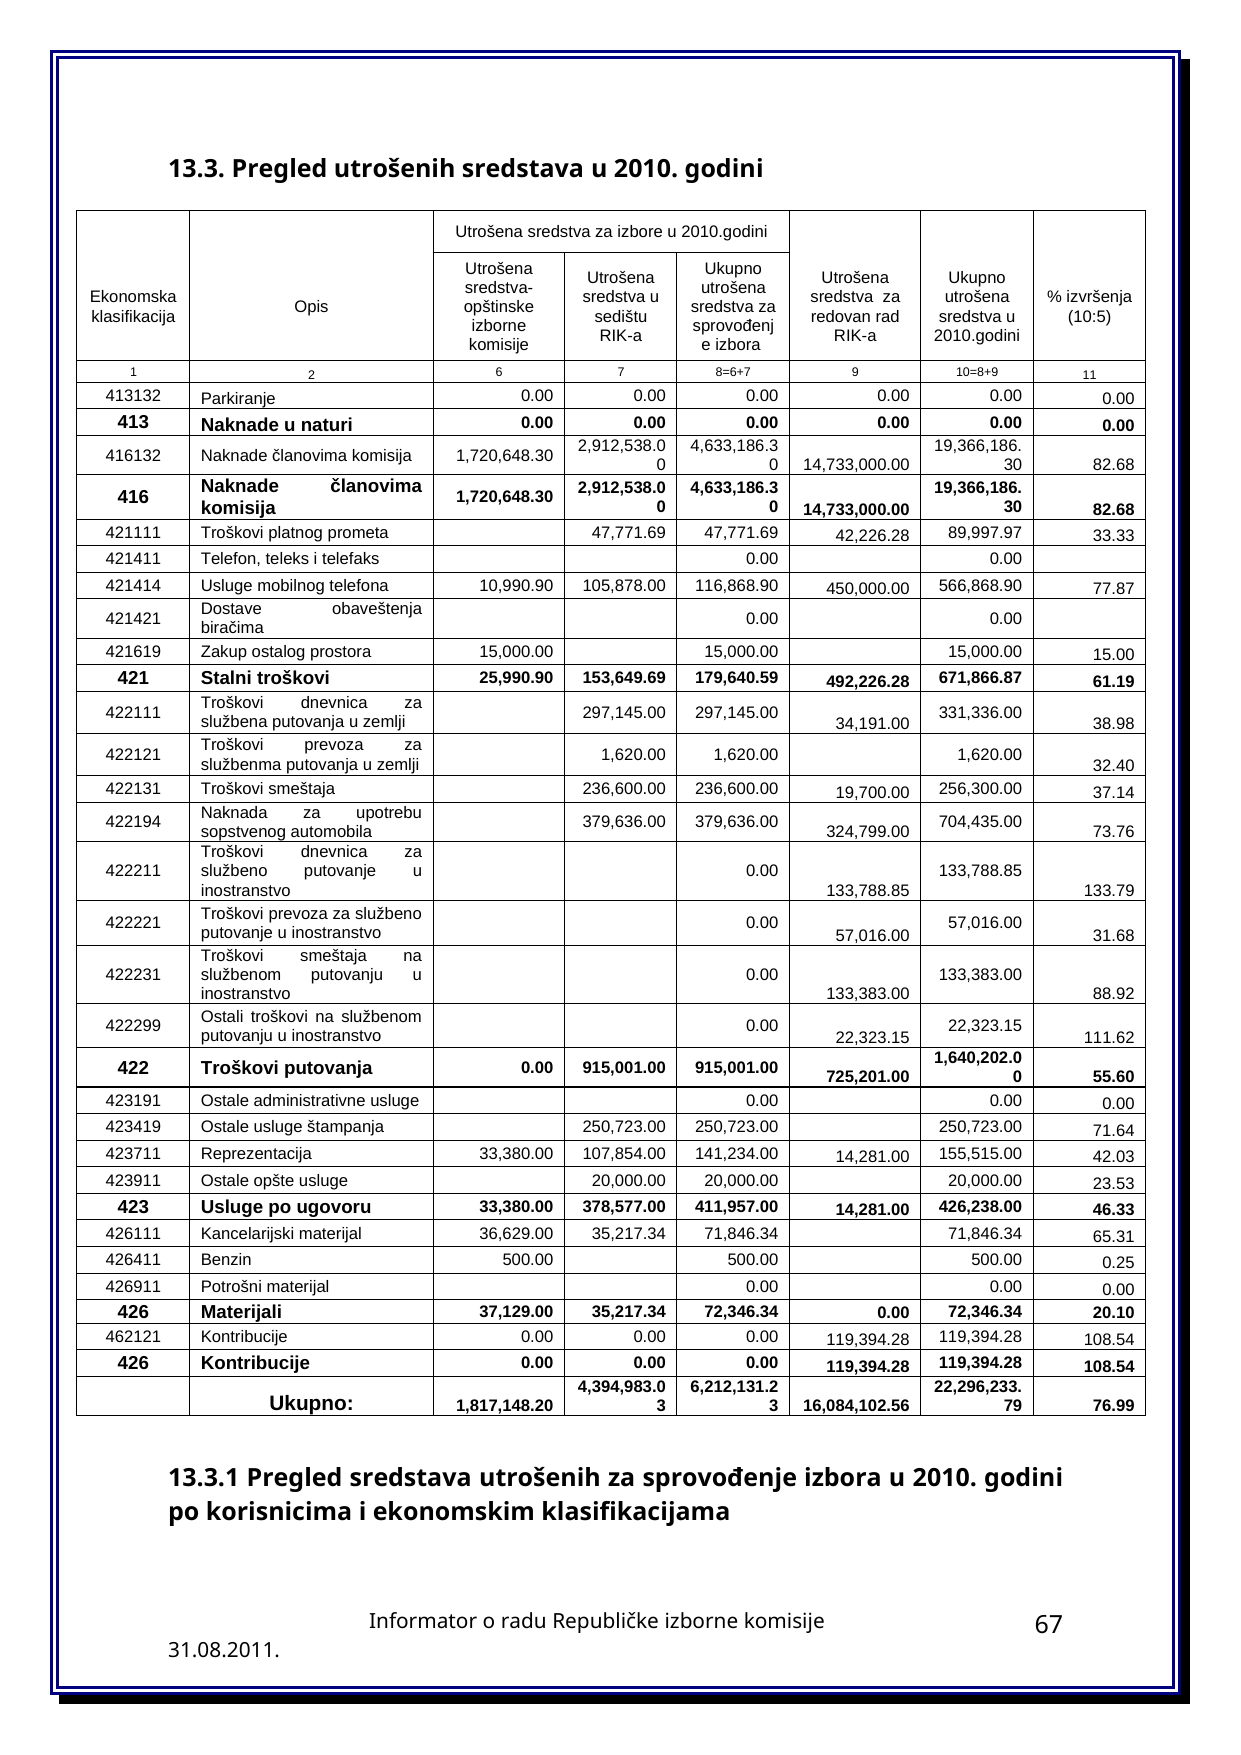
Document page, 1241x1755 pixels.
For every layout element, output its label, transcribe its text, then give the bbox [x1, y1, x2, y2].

table_cell [790, 1088, 920, 1113]
table_cell 4,633,186.30 [677, 436, 789, 474]
table_cell 6 [434, 361, 564, 382]
table_cell [565, 639, 676, 664]
table_cell 422131 [77, 776, 189, 802]
table_cell Troškovi smeštaja [190, 776, 433, 802]
table_cell 10,990.90 [434, 573, 564, 598]
table_cell 236,600.00 [677, 776, 789, 802]
table_cell 133,383.00 [790, 946, 920, 1003]
table_cell 119,394.28 [790, 1324, 920, 1349]
table_cell 422211 [77, 842, 189, 899]
table_cell 725,201.00 [790, 1048, 920, 1086]
table_cell 19,700.00 [790, 776, 920, 802]
table_cell 0.00 [677, 946, 789, 1003]
table_cell 422121 [77, 734, 189, 775]
table_cell 14,281.00 [790, 1141, 920, 1166]
table_cell 421411 [77, 546, 189, 572]
table_cell 133,383.00 [921, 946, 1033, 1003]
table_cell 107,854.00 [565, 1141, 676, 1166]
table_cell Utrošena sredstva za redovan rad RIK-a [790, 252, 920, 360]
table_cell 10=8+9 [921, 361, 1033, 382]
table_cell 426,238.00 [921, 1194, 1033, 1219]
table_cell [565, 1088, 676, 1113]
table_cell 22,323.15 [790, 1004, 920, 1047]
table_cell Troškovi dnevnica za službeno putovanje u inostranstvo [190, 842, 433, 899]
table_cell 413 [77, 409, 189, 435]
table_cell 14,281.00 [790, 1194, 920, 1219]
table_cell 22,323.15 [921, 1004, 1033, 1047]
table_cell 47,771.69 [677, 520, 789, 545]
table_cell Kancelarijski materijal [190, 1220, 433, 1246]
table_cell [565, 1274, 676, 1299]
table_cell 0.00 [565, 1324, 676, 1349]
table_cell 20,000.00 [677, 1167, 789, 1193]
table_cell Zakup ostalog prostora [190, 639, 433, 664]
table_cell 379,636.00 [677, 803, 789, 841]
table_cell 426411 [77, 1247, 189, 1272]
table_cell 297,145.00 [677, 692, 789, 733]
table_cell 0.00 [921, 1088, 1033, 1113]
table_header [77, 211, 189, 252]
table_cell 19,366,186.30 [921, 436, 1033, 474]
table_cell 422111 [77, 692, 189, 733]
table_cell 450,000.00 [790, 573, 920, 598]
table_cell Ukupno utrošena sredstva za sprovođenje izbora [677, 253, 789, 360]
table_cell Reprezentacija [190, 1141, 433, 1166]
table_cell 331,336.00 [921, 692, 1033, 733]
table_cell 0.00 [434, 1048, 564, 1086]
table_cell 379,636.00 [565, 803, 676, 841]
table_cell 55.60 [1034, 1048, 1145, 1086]
table_header Utrošena sredstva za izbore u 2010.godini [434, 211, 789, 252]
table_cell 0.00 [677, 901, 789, 945]
table_cell 423191 [77, 1088, 189, 1113]
table_cell 71,846.34 [677, 1220, 789, 1246]
table_cell 25,990.90 [434, 665, 564, 691]
table_cell 0.00 [921, 546, 1033, 572]
table_cell 47,771.69 [565, 520, 676, 545]
table_cell Ostali troškovi na službenom putovanju u inostranstvo [190, 1004, 433, 1047]
table_cell Ostale administrativne usluge [190, 1088, 433, 1113]
table_cell 411,957.00 [677, 1194, 789, 1219]
table_cell Kontribucije [190, 1324, 433, 1349]
table_cell 1,817,148.20 [434, 1377, 564, 1415]
table_cell Parkiranje [190, 383, 433, 408]
table_cell [1034, 546, 1145, 572]
table_cell 88.92 [1034, 946, 1145, 1003]
table_cell 6,212,131.23 [677, 1377, 789, 1415]
table_cell [434, 546, 564, 572]
table_cell 77.87 [1034, 573, 1145, 598]
subtitle 13.3.1 Pregled sredstava utrošenih za sprovođenje izbora u 2010. godini po korisnicima i ekonomskim klasifikacijama [168, 1460, 1063, 1528]
table_cell 23.53 [1034, 1167, 1145, 1193]
table_cell 72,346.34 [921, 1300, 1033, 1322]
table_cell 141,234.00 [677, 1141, 789, 1166]
table_cell Materijali [190, 1300, 433, 1322]
table_cell [790, 734, 920, 775]
table_cell 31.68 [1034, 901, 1145, 945]
table_cell 33,380.00 [434, 1194, 564, 1219]
table_cell 0.25 [1034, 1247, 1145, 1272]
table_cell 0.00 [434, 1350, 564, 1376]
table_cell 0.00 [677, 599, 789, 637]
table_cell 1,720,648.30 [434, 475, 564, 518]
table_cell 57,016.00 [790, 901, 920, 945]
table_cell 20,000.00 [921, 1167, 1033, 1193]
table_cell 111.62 [1034, 1004, 1145, 1047]
table_cell 0.00 [790, 1300, 920, 1322]
table_cell 426 [77, 1300, 189, 1322]
table_cell 0.00 [677, 1324, 789, 1349]
table_cell 671,866.87 [921, 665, 1033, 691]
table_cell 256,300.00 [921, 776, 1033, 802]
table_cell 22,296,233.79 [921, 1377, 1033, 1415]
table_cell 0.00 [565, 409, 676, 435]
table_cell [434, 520, 564, 545]
table_cell Troškovi prevoza za službenma putovanja u zemlji [190, 734, 433, 775]
table_cell Opis [190, 252, 433, 360]
table_cell [790, 546, 920, 572]
table_cell Naknade u naturi [190, 409, 433, 435]
table_cell 133,788.85 [790, 842, 920, 899]
table_cell 108.54 [1034, 1324, 1145, 1349]
table_cell 1,620.00 [921, 734, 1033, 775]
table_cell 0.00 [677, 383, 789, 408]
table_cell Stalni troškovi [190, 665, 433, 691]
table_cell [434, 901, 564, 945]
table_cell Utrošena sredstva u sedištu RIK-a [565, 253, 676, 360]
table_cell 0.00 [434, 409, 564, 435]
table_cell 250,723.00 [921, 1114, 1033, 1139]
table_cell 9 [790, 361, 920, 382]
table_cell Kontribucije [190, 1350, 433, 1376]
table_cell 33.33 [1034, 520, 1145, 545]
table_cell 0.00 [677, 842, 789, 899]
table_cell [434, 946, 564, 1003]
table_cell 4,394,983.03 [565, 1377, 676, 1415]
table_cell 378,577.00 [565, 1194, 676, 1219]
table_cell 2 [190, 361, 433, 382]
table_cell 492,226.28 [790, 665, 920, 691]
table_header [190, 211, 433, 252]
table_cell 179,640.59 [677, 665, 789, 691]
table_cell 105,878.00 [565, 573, 676, 598]
table_cell Ukupno utrošena sredstva u 2010.godini [921, 252, 1033, 360]
table_cell 297,145.00 [565, 692, 676, 733]
subtitle 13.3. Pregled utrošenih sredstava u 2010. godini [168, 151, 1063, 185]
table_cell 61.19 [1034, 665, 1145, 691]
table_cell 46.33 [1034, 1194, 1145, 1219]
table_cell 32.40 [1034, 734, 1145, 775]
table_cell 423711 [77, 1141, 189, 1166]
table_cell 36,629.00 [434, 1220, 564, 1246]
table_cell 33,380.00 [434, 1141, 564, 1166]
table_cell [790, 639, 920, 664]
table_cell 0.00 [1034, 409, 1145, 435]
table_cell [434, 734, 564, 775]
table_cell 704,435.00 [921, 803, 1033, 841]
table_cell 16,084,102.56 [790, 1377, 920, 1415]
table_cell [790, 599, 920, 637]
table_cell 37,129.00 [434, 1300, 564, 1322]
table_cell 76.99 [1034, 1377, 1145, 1415]
table_cell 20,000.00 [565, 1167, 676, 1193]
table_cell 426111 [77, 1220, 189, 1246]
table_cell 19,366,186.30 [921, 475, 1033, 518]
table_cell 14,733,000.00 [790, 436, 920, 474]
table_cell [434, 1004, 564, 1047]
table_cell [434, 842, 564, 899]
table_cell 250,723.00 [565, 1114, 676, 1139]
table_header [790, 211, 920, 252]
table_cell 71,846.34 [921, 1220, 1033, 1246]
table_cell 42.03 [1034, 1141, 1145, 1166]
table_cell 35,217.34 [565, 1300, 676, 1322]
table_cell Usluge mobilnog telefona [190, 573, 433, 598]
table_cell 57,016.00 [921, 901, 1033, 945]
table_cell 500.00 [677, 1247, 789, 1272]
table_cell 423911 [77, 1167, 189, 1193]
table_cell 116,868.90 [677, 573, 789, 598]
table_cell 42,226.28 [790, 520, 920, 545]
table_cell [1034, 599, 1145, 637]
table_cell 426911 [77, 1274, 189, 1299]
table_cell Troškovi platnog prometa [190, 520, 433, 545]
table_cell 423 [77, 1194, 189, 1219]
table_cell 89,997.97 [921, 520, 1033, 545]
table_cell Ostale usluge štampanja [190, 1114, 433, 1139]
table_cell 1,640,202.00 [921, 1048, 1033, 1086]
table_cell 8=6+7 [677, 361, 789, 382]
table_cell 1,620.00 [677, 734, 789, 775]
table_cell Ekonomska klasifikacija [77, 252, 189, 360]
table_cell [434, 1167, 564, 1193]
table_cell 915,001.00 [677, 1048, 789, 1086]
table_cell Troškovi putovanja [190, 1048, 433, 1086]
table_cell Potrošni materijal [190, 1274, 433, 1299]
table_cell 2,912,538.00 [565, 436, 676, 474]
table_cell Benzin [190, 1247, 433, 1272]
table_cell Telefon, teleks i telefaks [190, 546, 433, 572]
table_cell 15,000.00 [921, 639, 1033, 664]
table_cell 421421 [77, 599, 189, 637]
table_cell 422231 [77, 946, 189, 1003]
table_cell 421414 [77, 573, 189, 598]
table_cell 155,515.00 [921, 1141, 1033, 1166]
table_cell 416 [77, 475, 189, 518]
table_cell 0.00 [565, 1350, 676, 1376]
table_cell 422 [77, 1048, 189, 1086]
table_cell 413132 [77, 383, 189, 408]
table_cell [565, 1247, 676, 1272]
table_cell 34,191.00 [790, 692, 920, 733]
table_cell [434, 1114, 564, 1139]
table_cell 0.00 [434, 1324, 564, 1349]
table_header [1034, 211, 1145, 252]
table_cell 0.00 [1034, 1274, 1145, 1299]
table_cell 0.00 [677, 546, 789, 572]
table_cell 14,733,000.00 [790, 475, 920, 518]
table_cell 38.98 [1034, 692, 1145, 733]
table_cell [434, 776, 564, 802]
table_cell [790, 1167, 920, 1193]
table_cell Ostale opšte usluge [190, 1167, 433, 1193]
table_cell 82.68 [1034, 436, 1145, 474]
table_cell Ukupno: [190, 1377, 433, 1415]
table_cell 108.54 [1034, 1350, 1145, 1376]
table_header [921, 211, 1033, 252]
table_cell 0.00 [921, 383, 1033, 408]
table_cell 0.00 [565, 383, 676, 408]
table_cell 11 [1034, 361, 1145, 382]
table_cell 0.00 [434, 383, 564, 408]
table_cell [434, 599, 564, 637]
table_cell Utrošena sredstva- opštinske izborne komisije [434, 253, 564, 360]
table_cell 915,001.00 [565, 1048, 676, 1086]
table_cell [790, 1220, 920, 1246]
table_cell 71.64 [1034, 1114, 1145, 1139]
table_cell Naknade članovima komisija [190, 436, 433, 474]
table_cell 119,394.28 [921, 1324, 1033, 1349]
table_cell 73.76 [1034, 803, 1145, 841]
table_cell [434, 803, 564, 841]
table_cell [434, 1088, 564, 1113]
table_cell 423419 [77, 1114, 189, 1139]
table_cell [790, 1274, 920, 1299]
table_cell 0.00 [677, 409, 789, 435]
table_cell Naknade članovima komisija [190, 475, 433, 518]
table_cell 426 [77, 1350, 189, 1376]
table_cell 15,000.00 [677, 639, 789, 664]
table_cell 1,720,648.30 [434, 436, 564, 474]
table_cell 20.10 [1034, 1300, 1145, 1322]
table_cell 0.00 [921, 409, 1033, 435]
table_cell Usluge po ugovoru [190, 1194, 433, 1219]
table_cell 133,788.85 [921, 842, 1033, 899]
table_cell 566,868.90 [921, 573, 1033, 598]
table_cell [790, 1114, 920, 1139]
table_cell 0.00 [1034, 1088, 1145, 1113]
table_cell 236,600.00 [565, 776, 676, 802]
table_cell % izvršenja (10:5) [1034, 252, 1145, 360]
table_cell 82.68 [1034, 475, 1145, 518]
table_cell [565, 1004, 676, 1047]
table_cell 72,346.34 [677, 1300, 789, 1322]
table_cell 0.00 [677, 1350, 789, 1376]
table_cell 0.00 [790, 409, 920, 435]
table_cell Troškovi prevoza za službeno putovanje u inostranstvo [190, 901, 433, 945]
table_cell 4,633,186.30 [677, 475, 789, 518]
table_cell 0.00 [677, 1088, 789, 1113]
table_cell [565, 546, 676, 572]
table_cell 15,000.00 [434, 639, 564, 664]
table_cell 500.00 [434, 1247, 564, 1272]
table_cell Troškovi dnevnica za službena putovanja u zemlji [190, 692, 433, 733]
table_cell 119,394.28 [790, 1350, 920, 1376]
table_cell 0.00 [790, 383, 920, 408]
table_cell 0.00 [677, 1274, 789, 1299]
table_cell 422221 [77, 901, 189, 945]
table_cell [434, 1274, 564, 1299]
table_cell 421111 [77, 520, 189, 545]
table_cell 250,723.00 [677, 1114, 789, 1139]
table_cell [77, 1377, 189, 1415]
table_cell [565, 946, 676, 1003]
table_cell 324,799.00 [790, 803, 920, 841]
table_cell 500.00 [921, 1247, 1033, 1272]
table_cell 462121 [77, 1324, 189, 1349]
table_cell 416132 [77, 436, 189, 474]
table_cell 119,394.28 [921, 1350, 1033, 1376]
table_cell 0.00 [677, 1004, 789, 1047]
table_cell 7 [565, 361, 676, 382]
table_cell 65.31 [1034, 1220, 1145, 1246]
table_cell Dostave obaveštenja biračima [190, 599, 433, 637]
table_cell 421619 [77, 639, 189, 664]
table_cell 37.14 [1034, 776, 1145, 802]
table_cell 0.00 [921, 1274, 1033, 1299]
table_cell [790, 1247, 920, 1272]
table_cell 422299 [77, 1004, 189, 1047]
table_cell [565, 901, 676, 945]
table_cell 1,620.00 [565, 734, 676, 775]
table_cell Troškovi smeštaja na službenom putovanju u inostranstvo [190, 946, 433, 1003]
table_cell 1 [77, 361, 189, 382]
table_cell 421 [77, 665, 189, 691]
table_cell Naknada za upotrebu sopstvenog automobila [190, 803, 433, 841]
table_cell 15.00 [1034, 639, 1145, 664]
table_cell 153,649.69 [565, 665, 676, 691]
table_cell [434, 692, 564, 733]
table_cell 2,912,538.00 [565, 475, 676, 518]
table_cell 35,217.34 [565, 1220, 676, 1246]
table_cell 133.79 [1034, 842, 1145, 899]
table_cell 422194 [77, 803, 189, 841]
table_cell 0.00 [1034, 383, 1145, 408]
table_cell [565, 599, 676, 637]
table_cell 0.00 [921, 599, 1033, 637]
table_cell [565, 842, 676, 899]
